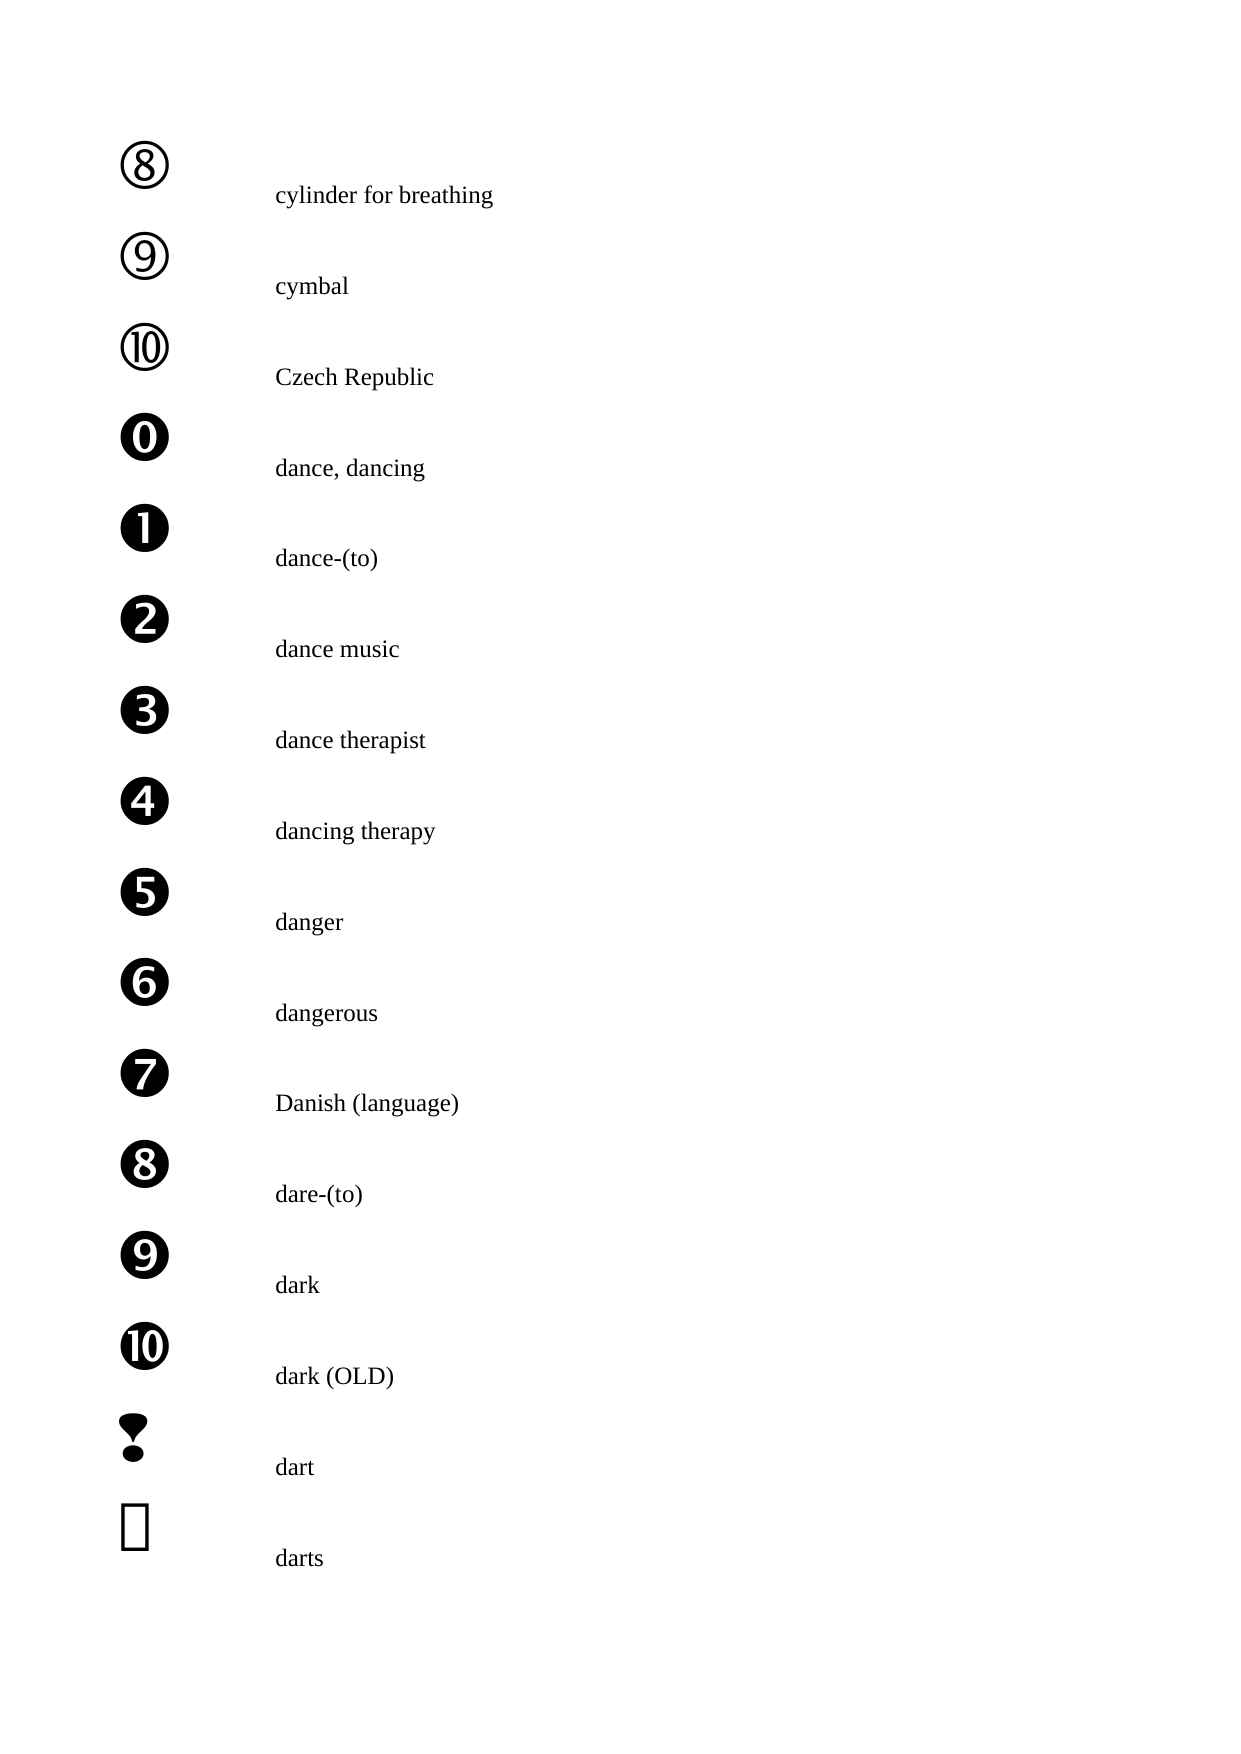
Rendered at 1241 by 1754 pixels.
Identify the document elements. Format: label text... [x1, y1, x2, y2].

table_cell  [115, 1117, 275, 1208]
table_cell dancing therapy [275, 754, 949, 845]
table_cell  [115, 1026, 275, 1117]
table_cell  [115, 1390, 275, 1481]
table_cell  [115, 300, 275, 391]
table_cell dance, dancing [275, 391, 949, 481]
table_cell darts [275, 1481, 949, 1571]
table_cell dance therapist [275, 663, 949, 754]
table_cell dance music [275, 572, 949, 663]
table_cell  [115, 663, 275, 754]
table_cell  [115, 209, 275, 300]
table_cell  [115, 1208, 275, 1299]
table_cell  [115, 118, 275, 209]
table_cell dark [275, 1208, 949, 1299]
table_cell  [115, 391, 275, 481]
table_cell dark (OLD) [275, 1299, 949, 1390]
table_cell  [115, 845, 275, 936]
table_cell dangerous [275, 936, 949, 1026]
table_cell  [115, 481, 275, 572]
table_cell dance-(to) [275, 481, 949, 572]
table_cell Czech Republic [275, 300, 949, 391]
table_cell cymbal [275, 209, 949, 300]
table_cell dare-(to) [275, 1117, 949, 1208]
table_cell  [115, 754, 275, 845]
table_cell cylinder for breathing [275, 118, 949, 209]
table_cell  [115, 1299, 275, 1390]
table_cell  [115, 572, 275, 663]
table_cell dart [275, 1390, 949, 1481]
table_cell Danish (language) [275, 1026, 949, 1117]
table_cell  [115, 1481, 275, 1571]
table_cell  [115, 936, 275, 1026]
table_cell danger [275, 845, 949, 936]
